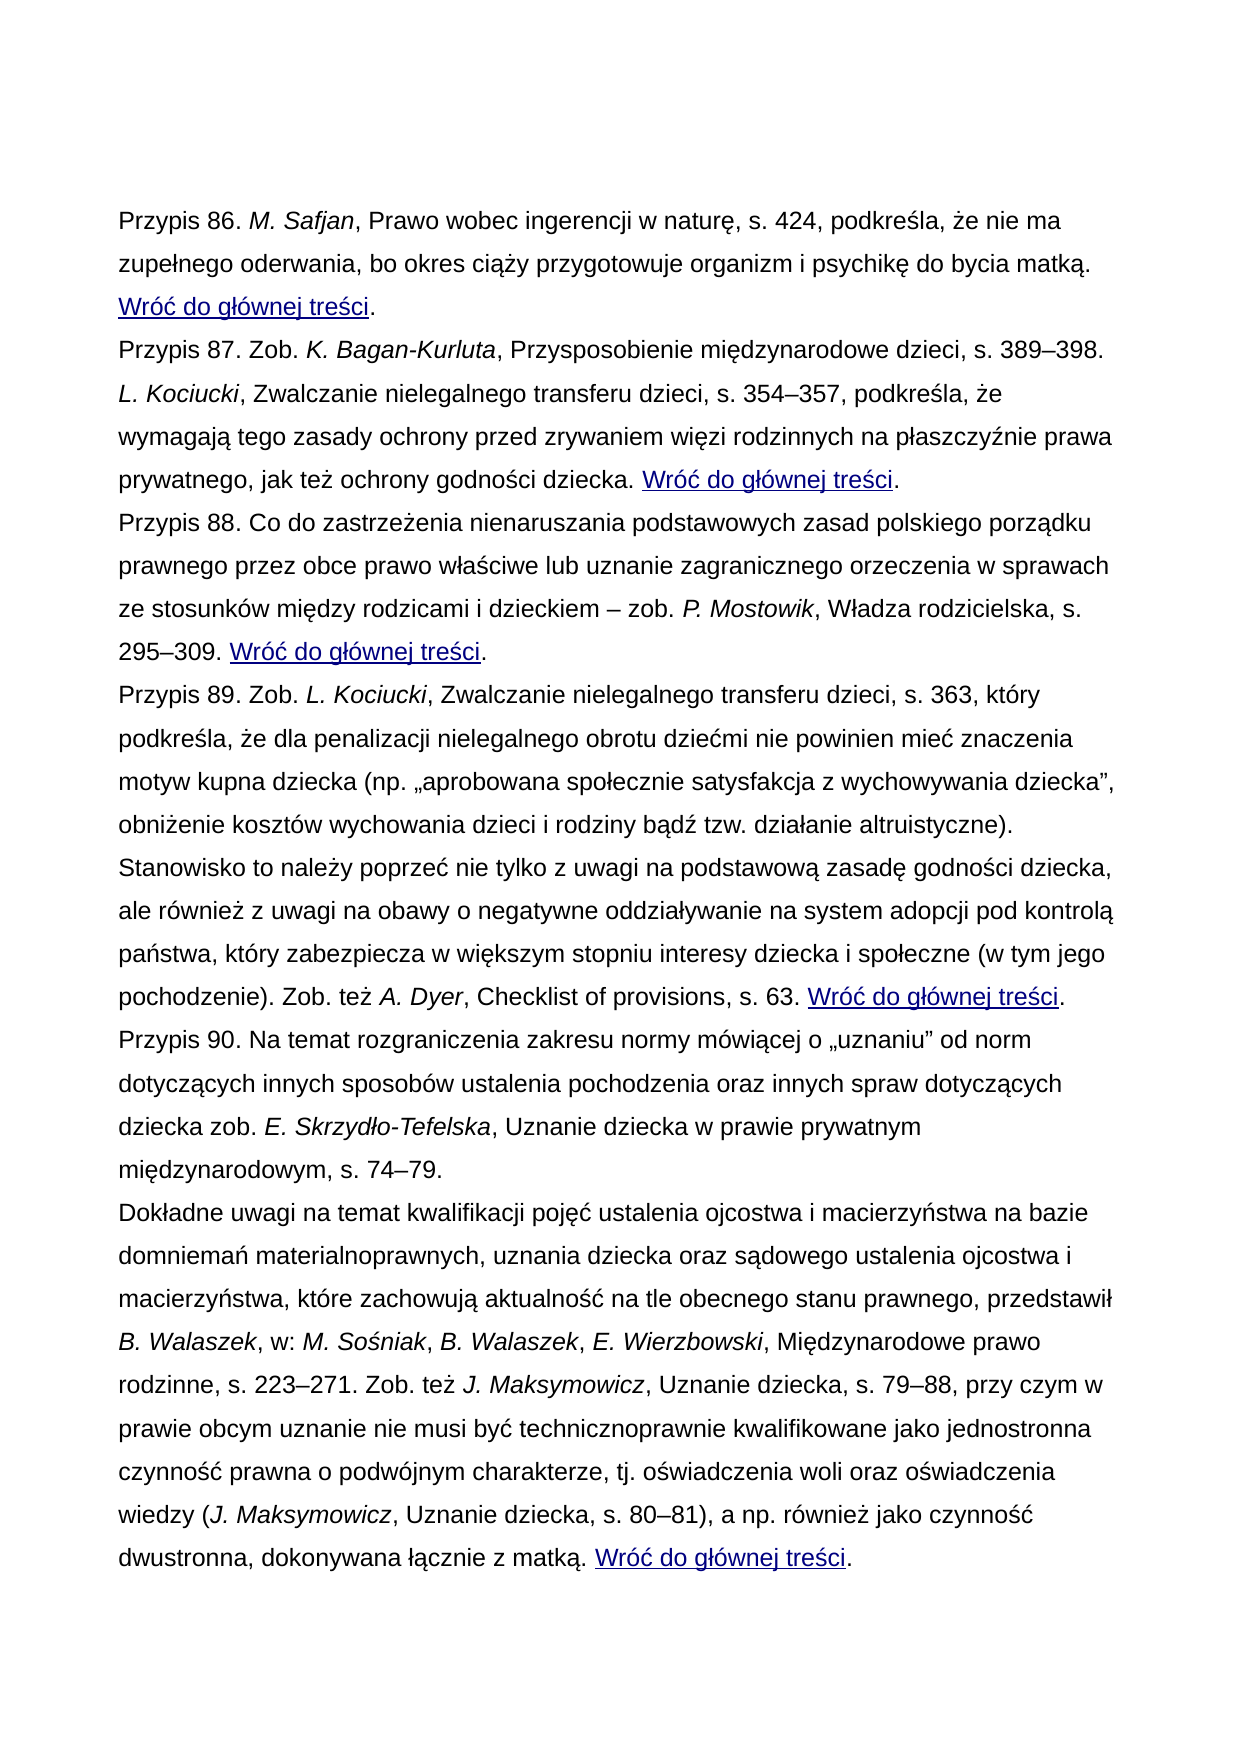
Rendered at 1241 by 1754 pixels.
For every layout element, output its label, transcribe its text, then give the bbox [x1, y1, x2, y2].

text Przypis 89. Zob. L. Kociucki, Zwalczanie nielegalnego transferu dzieci, s. 363, który podkreśla, że dla penalizacji nielegalnego obrotu dziećmi nie powinien mieć znaczenia motyw kupna dziecka (np. „aprobowana społecznie satysfakcja z wychowywania dziecka”, obniżenie kosztów wychowania dzieci i rodziny bądź tzw. działanie altruistyczne). Stanowisko to należy poprzeć nie tylko z uwagi na podstawową zasadę godności dziecka, ale również z uwagi na obawy o negatywne oddziaływanie na system adopcji pod kontrolą państwa, który zabezpiecza w większym stopniu interesy dziecka i społeczne (w tym jego pochodzenie). Zob. też A. Dyer, Checklist of provisions, s. 63. Wróć do głównej treści. [118, 681, 1122, 1011]
text Przypis 90. Na temat rozgraniczenia zakresu normy mówiącej o „uznaniu” od norm dotyczących innych sposobów ustalenia pochodzenia oraz innych spraw dotyczących dziecka zob. E. Skrzydło-Tefelska, Uznanie dziecka w prawie prywatnym międzynarodowym, s. 74–79. [118, 1026, 1122, 1184]
text Dokładne uwagi na temat kwalifikacji pojęć ustalenia ojcostwa i macierzyństwa na bazie domniemań materialnoprawnych, uznania dziecka oraz sądowego ustalenia ojcostwa i macierzyństwa, które zachowują aktualność na tle obecnego stanu prawnego, przedstawił B. Walaszek, w: M. Sośniak, B. Walaszek, E. Wierzbowski, Międzynarodowe prawo rodzinne, s. 223–271. Zob. też J. Maksymowicz, Uznanie dziecka, s. 79–88, przy czym w prawie obcym uznanie nie musi być technicznoprawnie kwalifikowane jako jednostronna czynność prawna o podwójnym charakterze, tj. oświadczenia woli oraz oświadczenia wiedzy (J. Maksymowicz, Uznanie dziecka, s. 80–81), a np. również jako czynność dwustronna, dokonywana łącznie z matką. Wróć do głównej treści. [118, 1198, 1122, 1572]
text Przypis 88. Co do zastrzeżenia nienaruszania podstawowych zasad polskiego porządku prawnego przez obce prawo właściwe lub uznanie zagranicznego orzeczenia w sprawach ze stosunków między rodzicami i dzieckiem – zob. P. Mostowik, Władza rodzicielska, s. 295–309. Wróć do głównej treści. [118, 508, 1122, 666]
text Przypis 87. Zob. K. Bagan-Kurluta, Przysposobienie międzynarodowe dzieci, s. 389–398. L. Kociucki, Zwalczanie nielegalnego transferu dzieci, s. 354–357, podkreśla, że wymagają tego zasady ochrony przed zrywaniem więzi rodzinnych na płaszczyźnie prawa prywatnego, jak też ochrony godności dziecka. Wróć do głównej treści. [118, 336, 1122, 494]
text Przypis 86. M. Safjan, Prawo wobec ingerencji w naturę, s. 424, podkreśla, że nie ma zupełnego oderwania, bo okres ciąży przygotowuje organizm i psychikę do bycia matką. Wróć do głównej treści. [118, 206, 1122, 321]
